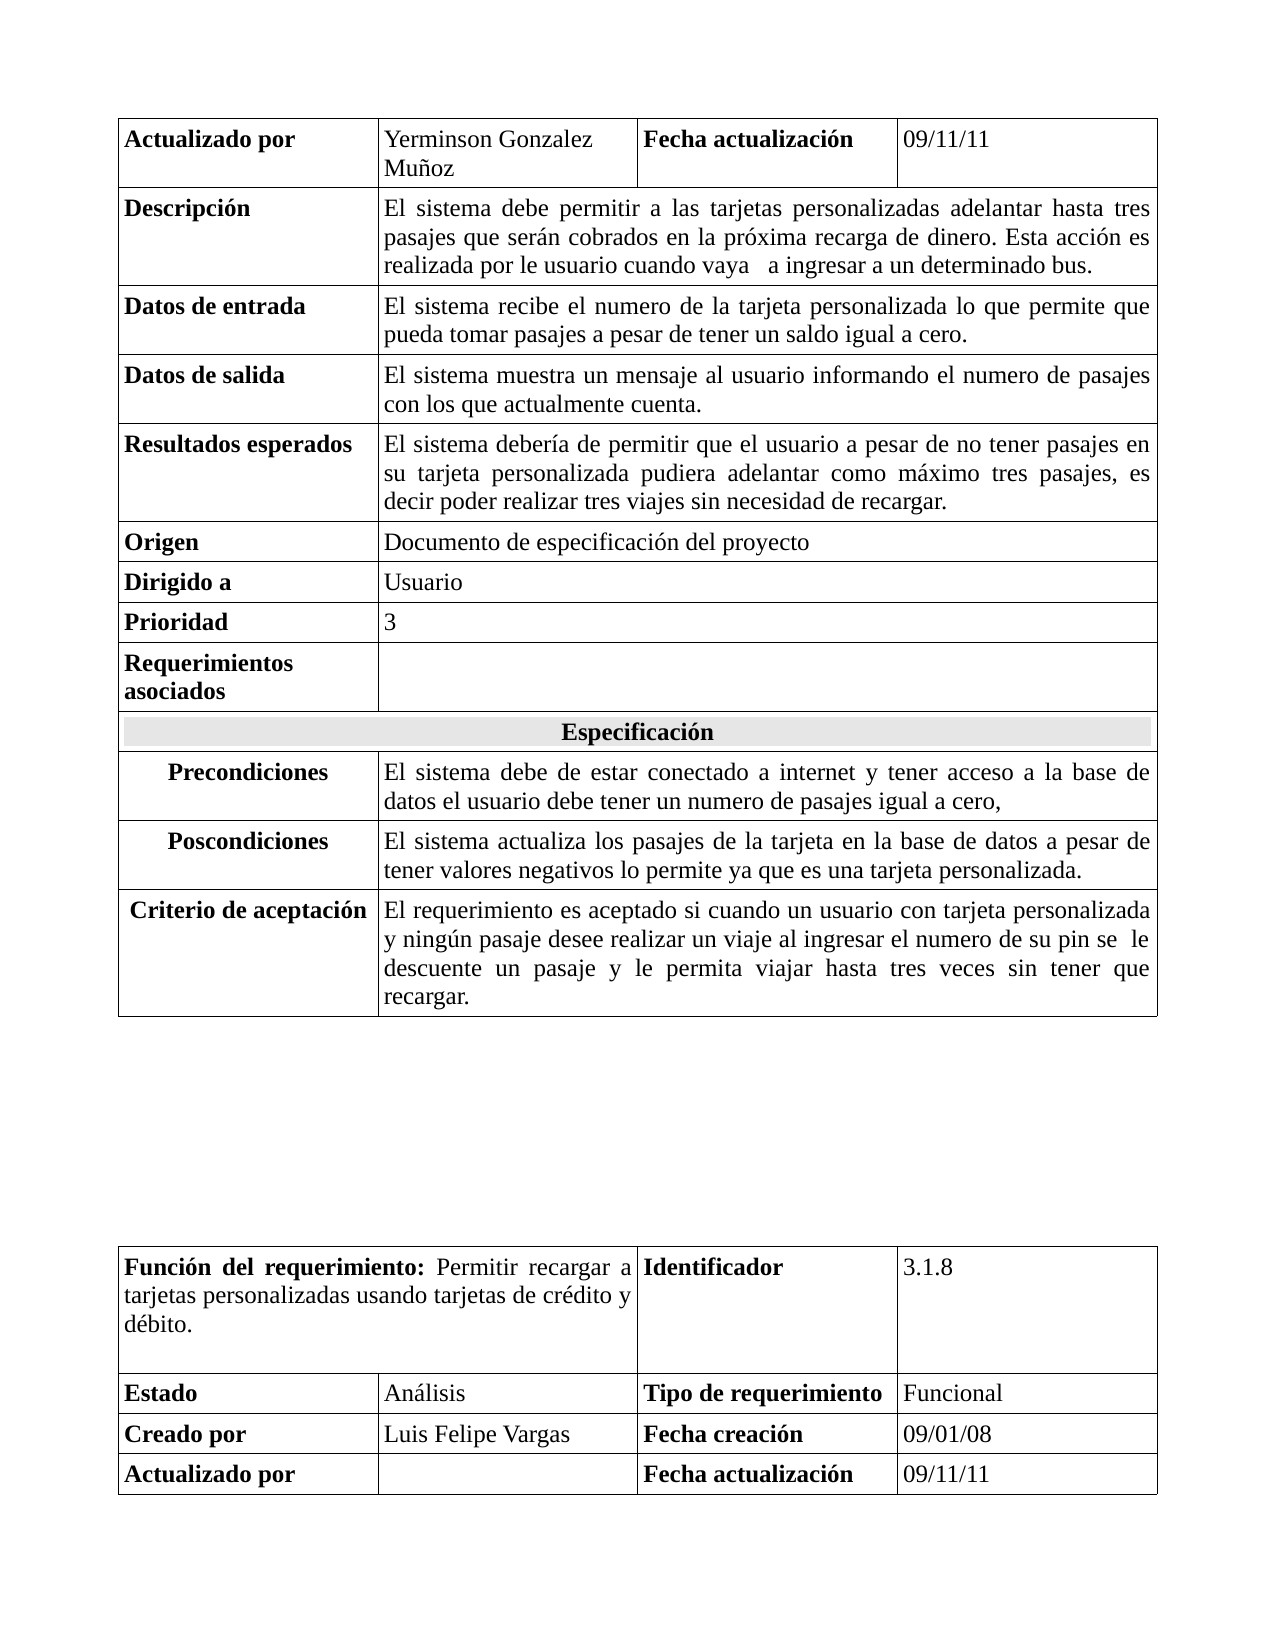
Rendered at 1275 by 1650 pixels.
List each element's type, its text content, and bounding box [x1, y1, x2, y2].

table_cell Creado por [119, 1414, 378, 1453]
table_cell Documento de especificación del proyecto [379, 522, 1157, 561]
table_cell Yerminson Gonzalez Muñoz [379, 119, 637, 187]
table_cell [379, 643, 1157, 711]
table_cell 3 [379, 603, 1157, 642]
table_cell El sistema muestra un mensaje al usuario informando el numero de pasajes con los que actualmente cuenta. [379, 355, 1157, 423]
table_cell Luis Felipe Vargas [379, 1414, 637, 1453]
table_cell El sistema actualiza los pasajes de la tarjeta en la base de datos a pesar de tener valores negativos lo permite ya que es una tarjeta personalizada. [379, 821, 1157, 889]
table_cell El sistema recibe el numero de la tarjeta personalizada lo que permite que pueda tomar pasajes a pesar de tener un saldo igual a cero. [379, 286, 1157, 354]
table_cell Análisis [379, 1374, 637, 1413]
table_cell Precondiciones [119, 752, 378, 820]
table_cell Fecha actualización [638, 119, 897, 187]
table_cell Actualizado por [119, 119, 378, 187]
table_cell 11/09/11 [898, 119, 1157, 187]
table_cell El sistema debería de permitir que el usuario a pesar de no tener pasajes en su tarjeta personalizada pudiera adelantar como máximo tres pasajes, es decir poder realizar tres viajes sin necesidad de recargar. [379, 424, 1157, 521]
table_header 3.1.8 [898, 1247, 1157, 1373]
table_cell Datos de salida [119, 355, 378, 423]
table_cell Resultados esperados [119, 424, 378, 521]
table_cell Criterio de aceptación [119, 890, 378, 1016]
table_cell El sistema debe permitir a las tarjetas personalizadas adelantar hasta tres pasajes que serán cobrados en la próxima recarga de dinero. Esta acción es realizada por le usuario cuando vaya a ingresar a un determinado bus. [379, 188, 1157, 285]
table_cell Origen [119, 522, 378, 561]
table_cell Fecha actualización [638, 1454, 897, 1493]
table_cell Tipo de requerimiento [638, 1374, 897, 1413]
table_cell Descripción [119, 188, 378, 285]
table_cell El requerimiento es aceptado si cuando un usuario con tarjeta personalizada y ningún pasaje desee realizar un viaje al ingresar el numero de su pin se le descuente un pasaje y le permita viajar hasta tres veces sin tener que recargar. [379, 890, 1157, 1016]
table_cell Datos de entrada [119, 286, 378, 354]
table_cell Especificación [119, 712, 1157, 751]
table_cell 11/09/11 [898, 1454, 1157, 1493]
table_cell 01/09/08 [898, 1414, 1157, 1453]
table_cell Actualizado por [119, 1454, 378, 1493]
table_cell Funcional [898, 1374, 1157, 1413]
table_header Función del requerimiento: Permitir recargar a tarjetas personalizadas usando tarjetas de crédito y débito. [119, 1247, 637, 1373]
table_cell [379, 1454, 637, 1493]
table_cell Dirigido a [119, 562, 378, 602]
table_cell Estado [119, 1374, 378, 1413]
table_cell Prioridad [119, 603, 378, 642]
table_cell Requerimientos asociados [119, 643, 378, 711]
table_cell Poscondiciones [119, 821, 378, 889]
table_header Identificador [638, 1247, 897, 1373]
table_cell El sistema debe de estar conectado a internet y tener acceso a la base de datos el usuario debe tener un numero de pasajes igual a cero, [379, 752, 1157, 820]
table_cell Usuario [379, 562, 1157, 602]
table_cell Fecha creación [638, 1414, 897, 1453]
